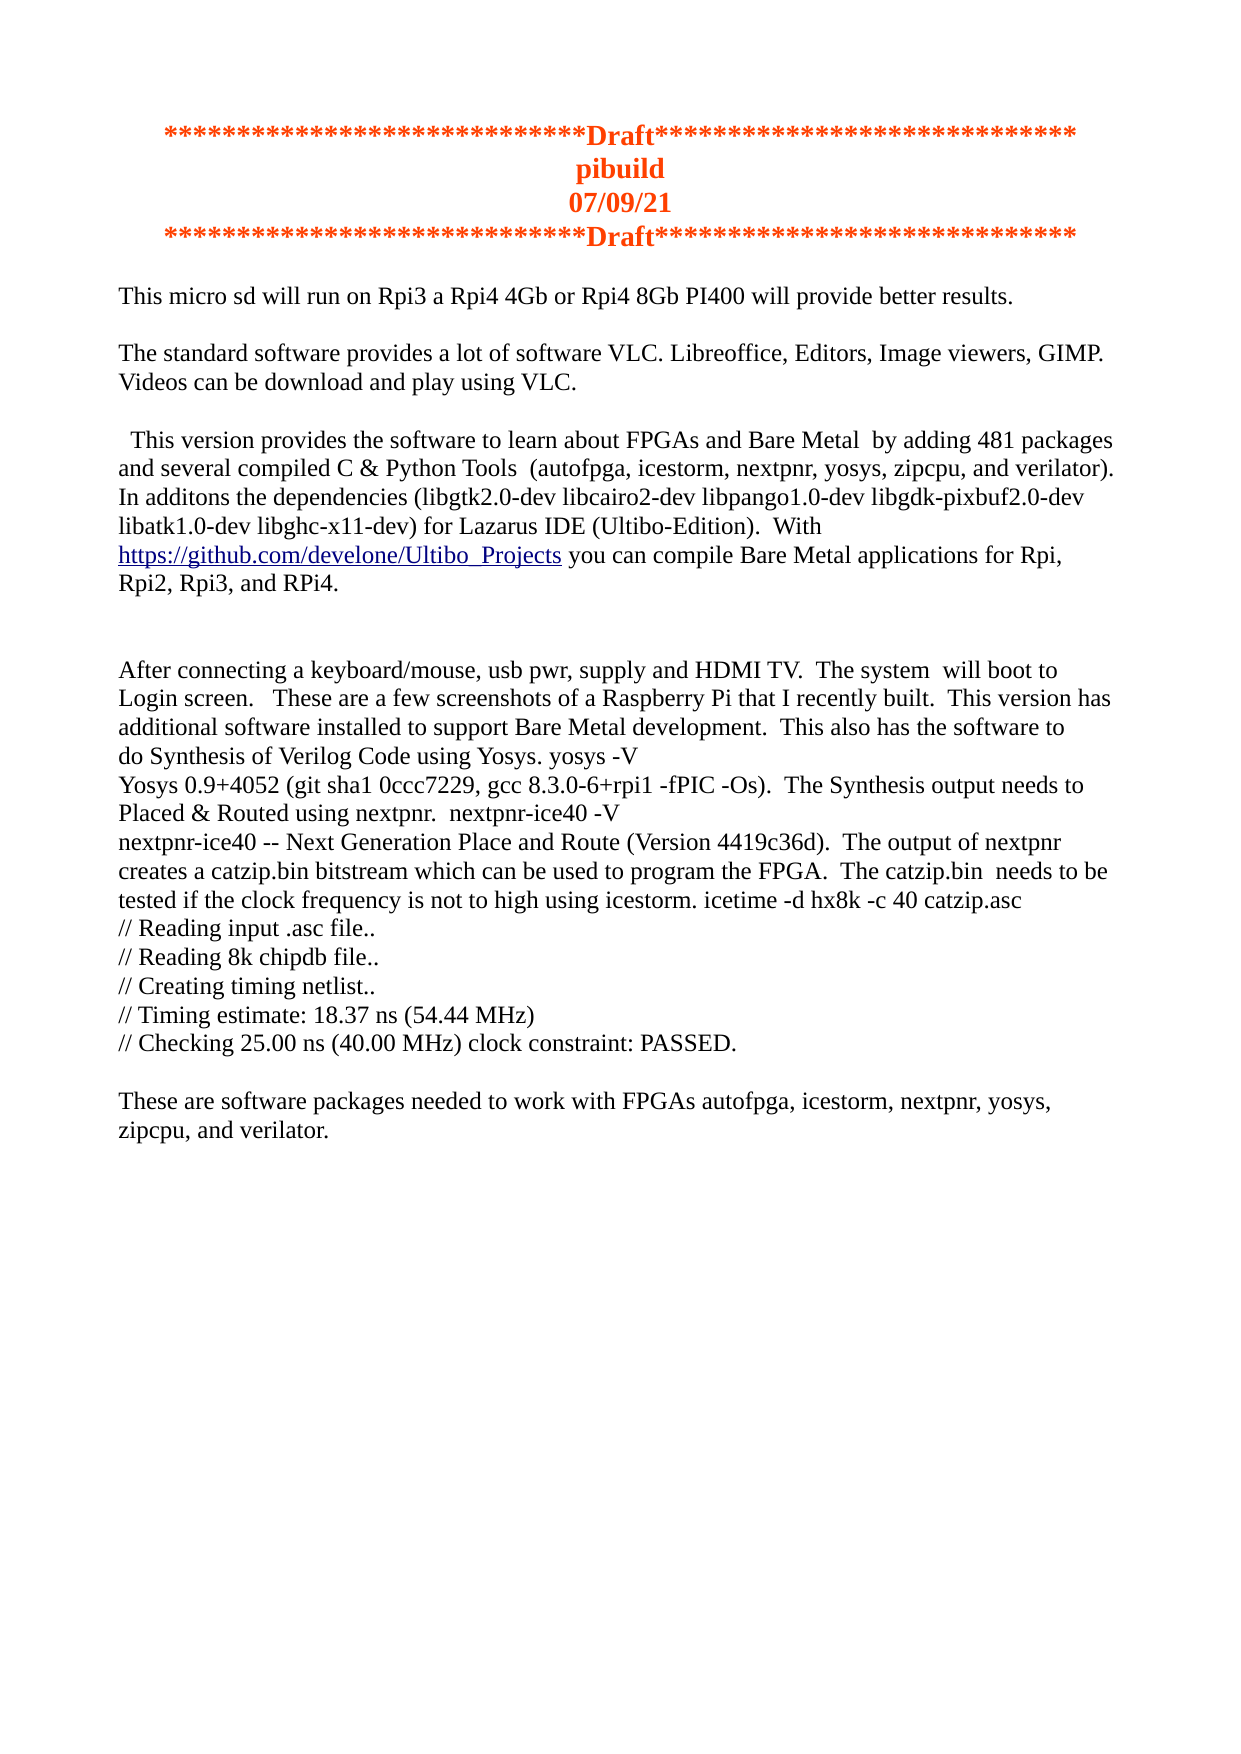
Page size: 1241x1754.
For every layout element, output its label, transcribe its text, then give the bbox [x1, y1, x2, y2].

text // Timing estimate: 18.37 ns (54.44 MHz) [118, 1000, 1122, 1028]
text // Checking 25.00 ns (40.00 MHz) clock constraint: PASSED. [118, 1028, 1122, 1057]
text The standard software provides a lot of software VLC. Libreoffice, Editors, Image viewers, GIMP. [118, 338, 1122, 367]
text 07/09/21 [118, 185, 1122, 219]
text This version provides the software to learn about FPGAs and Bare Metal by adding 481 packages and several compiled C & Python Tools (autofpga, icestorm, nextpnr, yosys, zipcpu, and verilator). [118, 425, 1122, 482]
text *****************************Draft***************************** [118, 219, 1122, 252]
text Yosys 0.9+4052 (git sha1 0ccc7229, gcc 8.3.0-6+rpi1 -fPIC -Os). The Synthesis output needs to Placed & Routed using nextpnr. nextpnr-ice40 -V [118, 770, 1122, 827]
text // Reading 8k chipdb file.. [118, 942, 1122, 971]
text In additons the dependencies (libgtk2.0-dev libcairo2-dev libpango1.0-dev libgdk-pixbuf2.0-dev libatk1.0-dev libghc-x11-dev) for Lazarus IDE (Ultibo-Edition). With https://github.com/develone/Ultibo_Projects you can compile Bare Metal applications for Rpi, Rpi2, Rpi3, and RPi4. [118, 482, 1122, 597]
text These are software packages needed to work with FPGAs autofpga, icestorm, nextpnr, yosys, zipcpu, and verilator. [118, 1086, 1122, 1143]
text Videos can be download and play using VLC. [118, 367, 1122, 396]
text After connecting a keyboard/mouse, usb pwr, supply and HDMI TV. The system will boot to Login screen. These are a few screenshots of a Raspberry Pi that I recently built. This version has additional software installed to support Bare Metal development. This also has the software to [118, 655, 1122, 741]
text // Reading input .asc file.. [118, 913, 1122, 942]
text nextpnr-ice40 -- Next Generation Place and Route (Version 4419c36d). The output of nextpnr creates a catzip.bin bitstream which can be used to program the FPGA. The catzip.bin needs to be tested if the clock frequency is not to high using icestorm. icetime -d hx8k -c 40 catzip.asc [118, 827, 1122, 913]
text *****************************Draft***************************** [118, 118, 1122, 152]
text do Synthesis of Verilog Code using Yosys. yosys -V [118, 741, 1122, 770]
text pibuild [118, 152, 1122, 185]
text // Creating timing netlist.. [118, 971, 1122, 1000]
text This micro sd will run on Rpi3 a Rpi4 4Gb or Rpi4 8Gb PI400 will provide better results. [118, 281, 1122, 310]
